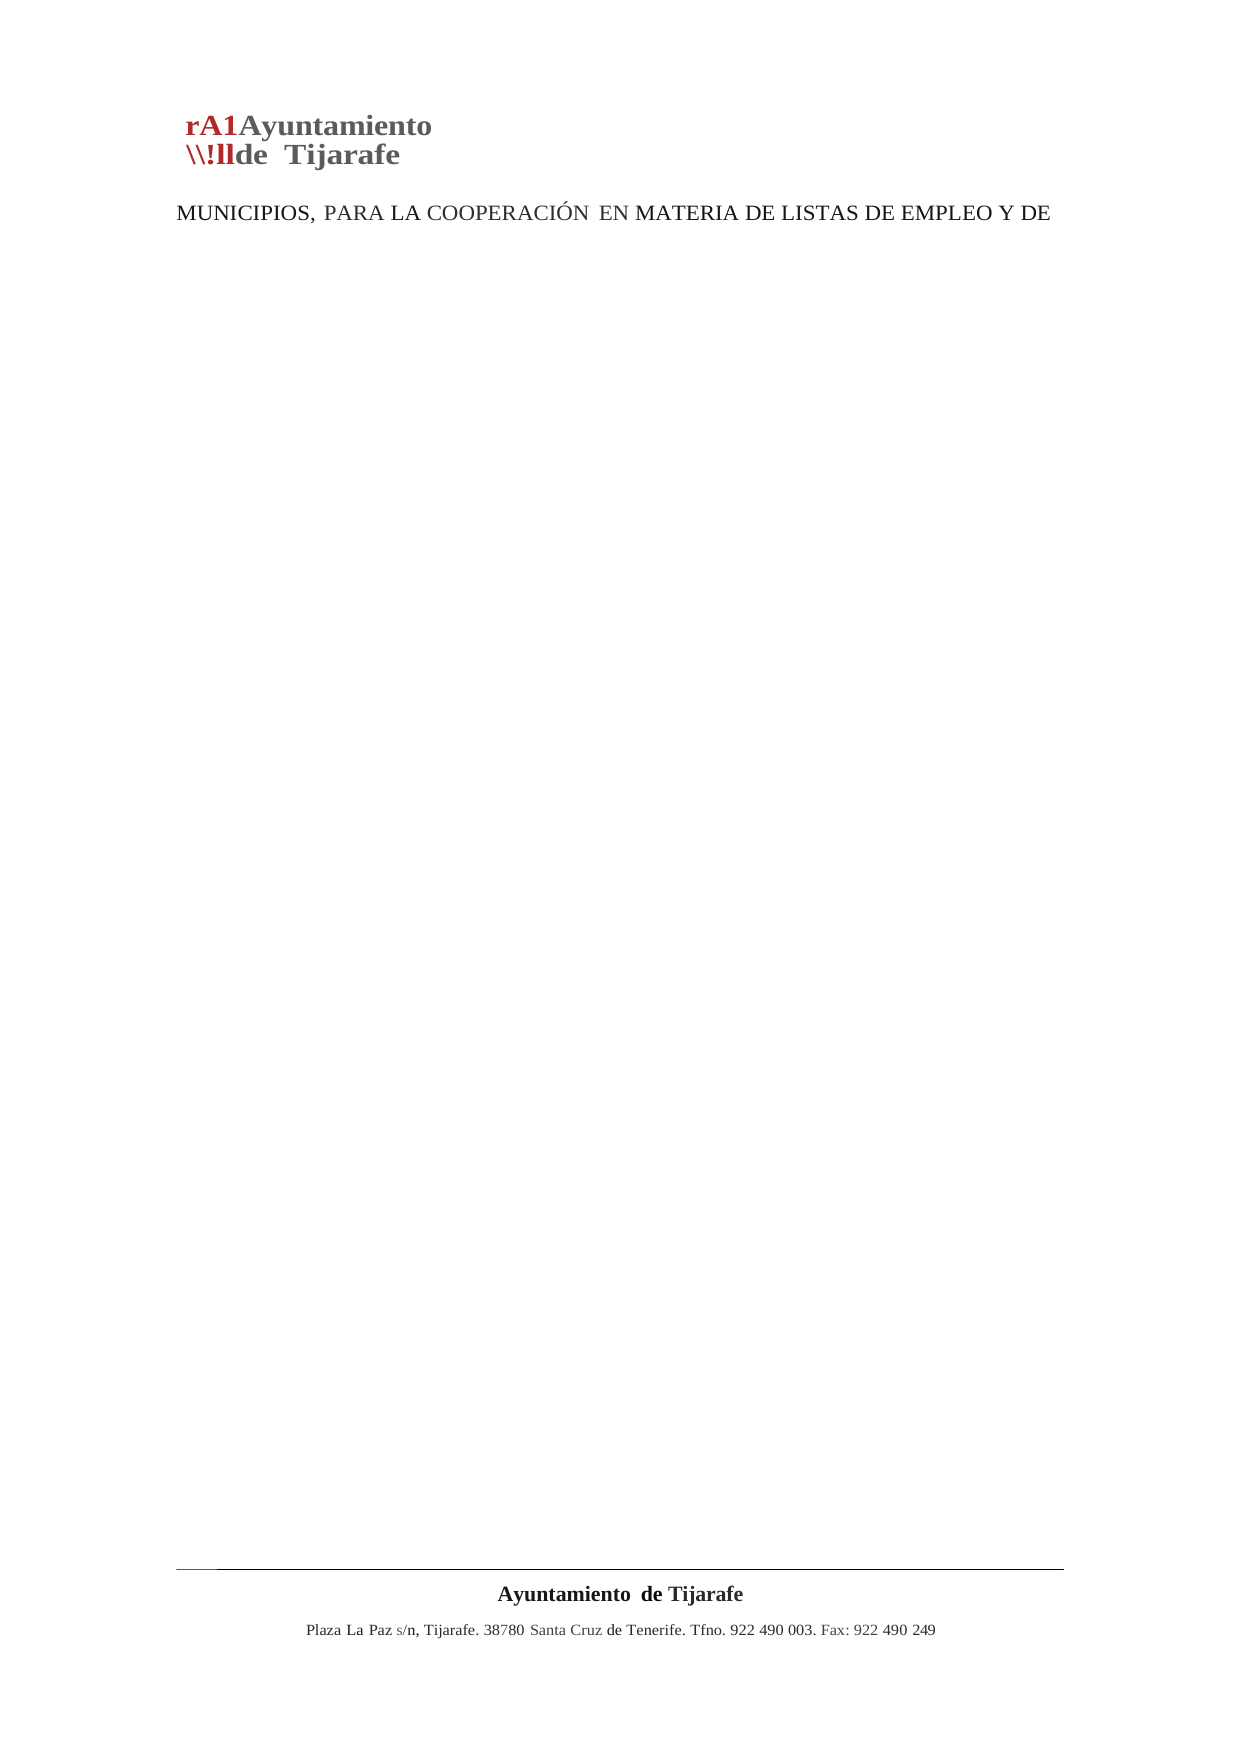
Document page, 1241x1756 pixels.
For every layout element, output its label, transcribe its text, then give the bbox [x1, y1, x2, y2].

text MUNICIPIOS, PARA LA COOPERACIÓN EN MATERIA DE LISTAS DE EMPLEO Y DE [176, 200, 1064, 226]
